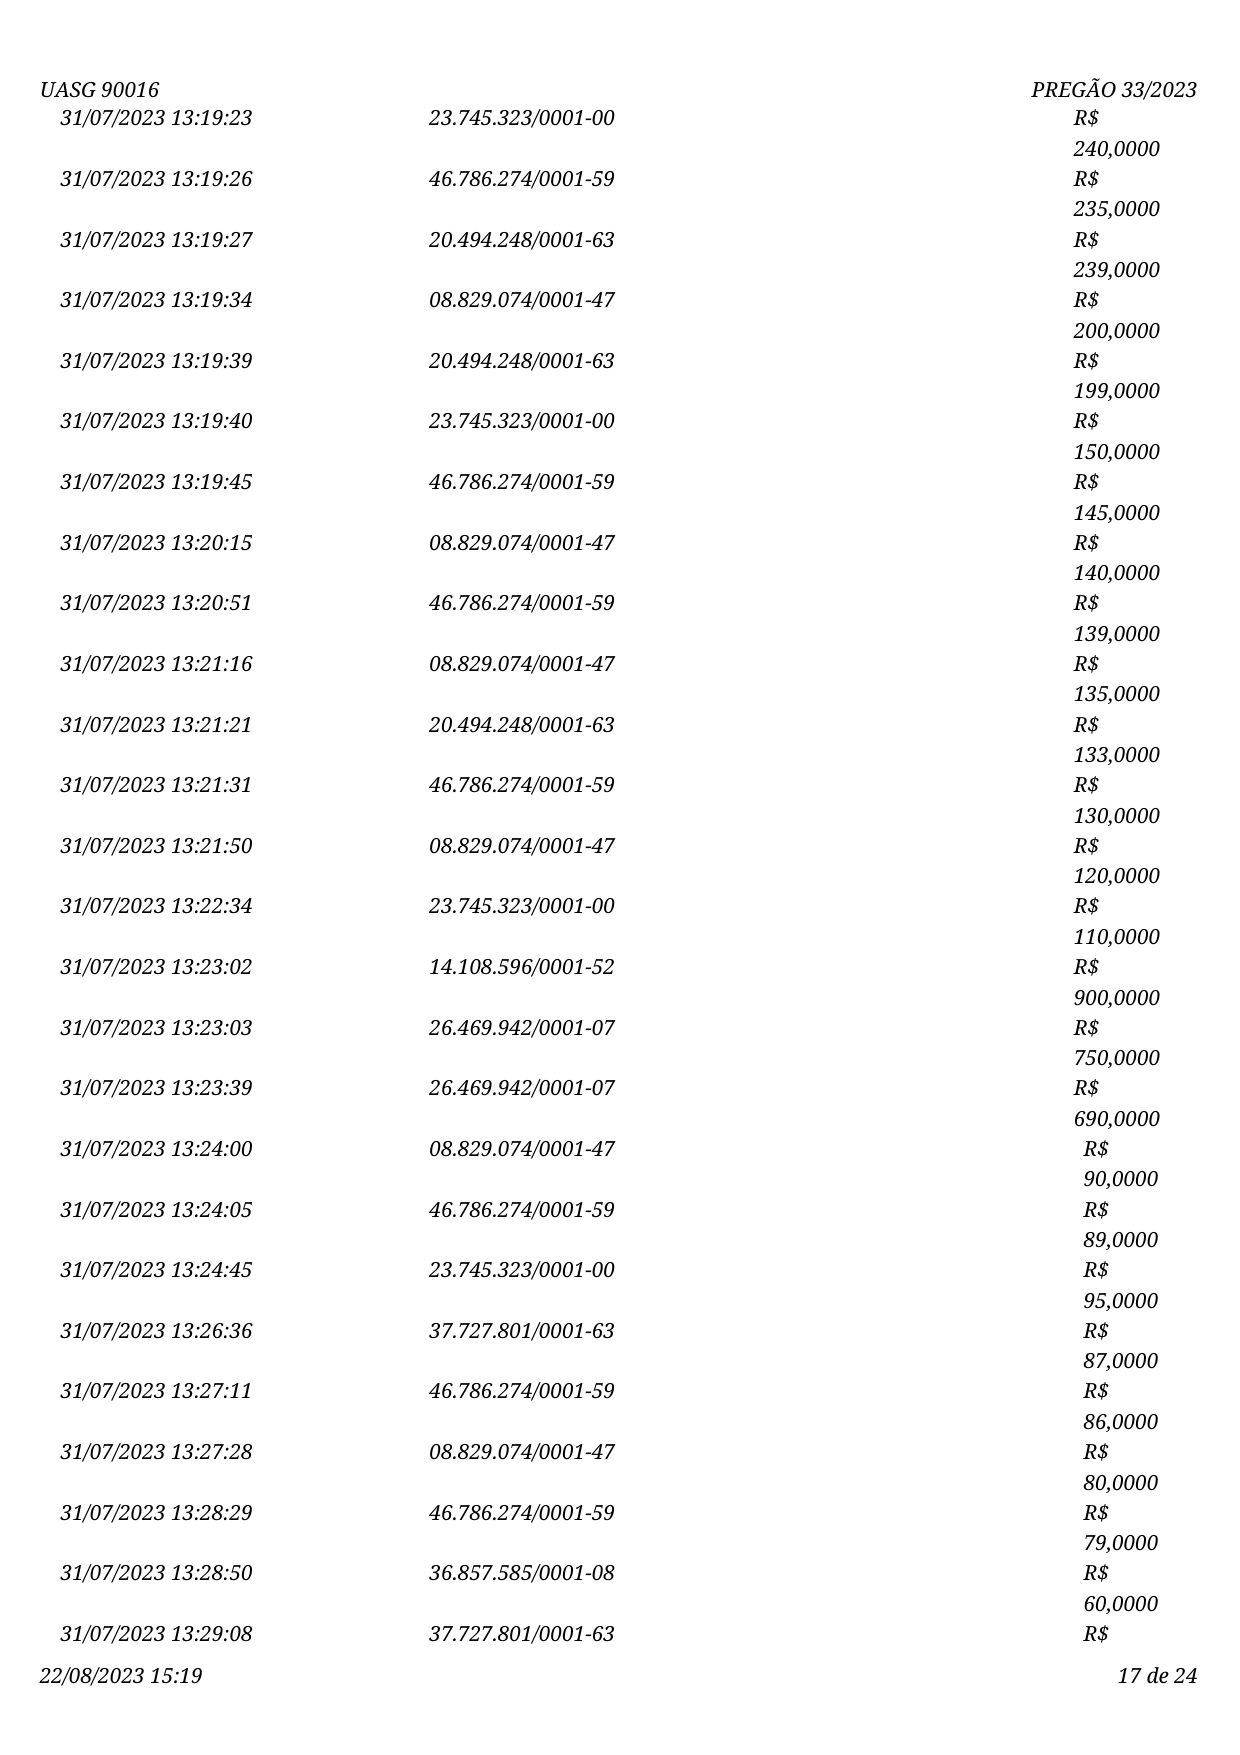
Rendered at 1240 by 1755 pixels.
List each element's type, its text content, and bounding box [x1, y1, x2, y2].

table_cell 37.727.801/0001-63 [429, 1619, 1073, 1657]
table_cell 36.857.585/0001-08 [429, 1559, 1073, 1619]
table_cell 31/07/2023 13:24:00 [60, 1134, 429, 1195]
table_cell 31/07/2023 13:22:34 [60, 892, 429, 952]
table_cell 23.745.323/0001-00 [429, 407, 1073, 467]
table_cell 14.108.596/0001-52 [429, 952, 1073, 1013]
table_cell R$ 199,0000 [1074, 346, 1175, 407]
table_cell 46.786.274/0001-59 [429, 1498, 1073, 1558]
table_cell 46.786.274/0001-59 [429, 589, 1073, 649]
table_cell 08.829.074/0001-47 [429, 1437, 1073, 1498]
table_cell R$ 240,0000 [1074, 104, 1175, 164]
table_cell 23.745.323/0001-00 [429, 104, 1073, 164]
table_cell R$ 89,0000 [1074, 1195, 1175, 1255]
table_cell 31/07/2023 13:21:50 [60, 831, 429, 892]
table_cell R$ 87,0000 [1074, 1316, 1175, 1377]
table_cell R$ 750,0000 [1074, 1013, 1175, 1073]
table_cell R$ 80,0000 [1074, 1437, 1175, 1498]
table_cell 31/07/2023 13:24:45 [60, 1255, 429, 1316]
table_cell 20.494.248/0001-63 [429, 710, 1073, 770]
table_cell 31/07/2023 13:21:21 [60, 710, 429, 770]
table_cell 26.469.942/0001-07 [429, 1013, 1073, 1073]
table_cell 46.786.274/0001-59 [429, 467, 1073, 528]
table_cell 46.786.274/0001-59 [429, 1377, 1073, 1437]
table_cell 31/07/2023 13:23:03 [60, 1013, 429, 1073]
table_cell 31/07/2023 13:21:16 [60, 649, 429, 710]
table_cell 31/07/2023 13:24:05 [60, 1195, 429, 1255]
table_cell R$ 133,0000 [1074, 710, 1175, 770]
table_cell 31/07/2023 13:23:02 [60, 952, 429, 1013]
table_cell R$ 95,0000 [1074, 1255, 1175, 1316]
table_cell 31/07/2023 13:23:39 [60, 1074, 429, 1134]
table_cell R$ 150,0000 [1074, 407, 1175, 467]
table_cell R$ 140,0000 [1074, 528, 1175, 588]
table_cell 31/07/2023 13:28:29 [60, 1498, 429, 1558]
table_cell 08.829.074/0001-47 [429, 528, 1073, 588]
table_cell R$ 60,0000 [1074, 1559, 1175, 1619]
table_cell 31/07/2023 13:19:26 [60, 164, 429, 225]
table_cell 31/07/2023 13:19:45 [60, 467, 429, 528]
table_cell R$ 79,0000 [1074, 1498, 1175, 1558]
table_cell 31/07/2023 13:19:40 [60, 407, 429, 467]
table_cell R$ 120,0000 [1074, 831, 1175, 892]
table_cell 31/07/2023 13:29:08 [60, 1619, 429, 1657]
table_cell 31/07/2023 13:19:39 [60, 346, 429, 407]
table_cell 31/07/2023 13:26:36 [60, 1316, 429, 1377]
table_cell 20.494.248/0001-63 [429, 346, 1073, 407]
table_cell R$ 130,0000 [1074, 770, 1175, 831]
table_cell 31/07/2023 13:19:34 [60, 285, 429, 346]
table_cell R$ 200,0000 [1074, 285, 1175, 346]
table_cell 46.786.274/0001-59 [429, 1195, 1073, 1255]
table_cell R$ 139,0000 [1074, 589, 1175, 649]
table_cell R$ 145,0000 [1074, 467, 1175, 528]
table_cell 31/07/2023 13:19:27 [60, 225, 429, 285]
table_cell 37.727.801/0001-63 [429, 1316, 1073, 1377]
table_cell 23.745.323/0001-00 [429, 1255, 1073, 1316]
table_cell 31/07/2023 13:20:51 [60, 589, 429, 649]
table_cell 31/07/2023 13:27:11 [60, 1377, 429, 1437]
table_cell 23.745.323/0001-00 [429, 892, 1073, 952]
table_cell 08.829.074/0001-47 [429, 649, 1073, 710]
table_cell R$ 110,0000 [1074, 892, 1175, 952]
table_cell 46.786.274/0001-59 [429, 770, 1073, 831]
table_cell 31/07/2023 13:19:23 [60, 104, 429, 164]
table_cell 08.829.074/0001-47 [429, 831, 1073, 892]
table_cell R$ 690,0000 [1074, 1074, 1175, 1134]
table_cell R$ 90,0000 [1074, 1134, 1175, 1195]
table_cell R$ [1074, 1619, 1175, 1657]
table_cell 26.469.942/0001-07 [429, 1074, 1073, 1134]
table_cell R$ 86,0000 [1074, 1377, 1175, 1437]
table_cell 31/07/2023 13:21:31 [60, 770, 429, 831]
table_cell 31/07/2023 13:27:28 [60, 1437, 429, 1498]
table_cell 31/07/2023 13:28:50 [60, 1559, 429, 1619]
table_cell R$ 135,0000 [1074, 649, 1175, 710]
table_cell R$ 900,0000 [1074, 952, 1175, 1013]
table_cell R$ 239,0000 [1074, 225, 1175, 285]
table_cell 08.829.074/0001-47 [429, 1134, 1073, 1195]
table_cell R$ 235,0000 [1074, 164, 1175, 225]
table_cell 46.786.274/0001-59 [429, 164, 1073, 225]
table_cell 20.494.248/0001-63 [429, 225, 1073, 285]
table_cell 31/07/2023 13:20:15 [60, 528, 429, 588]
table_cell 08.829.074/0001-47 [429, 285, 1073, 346]
